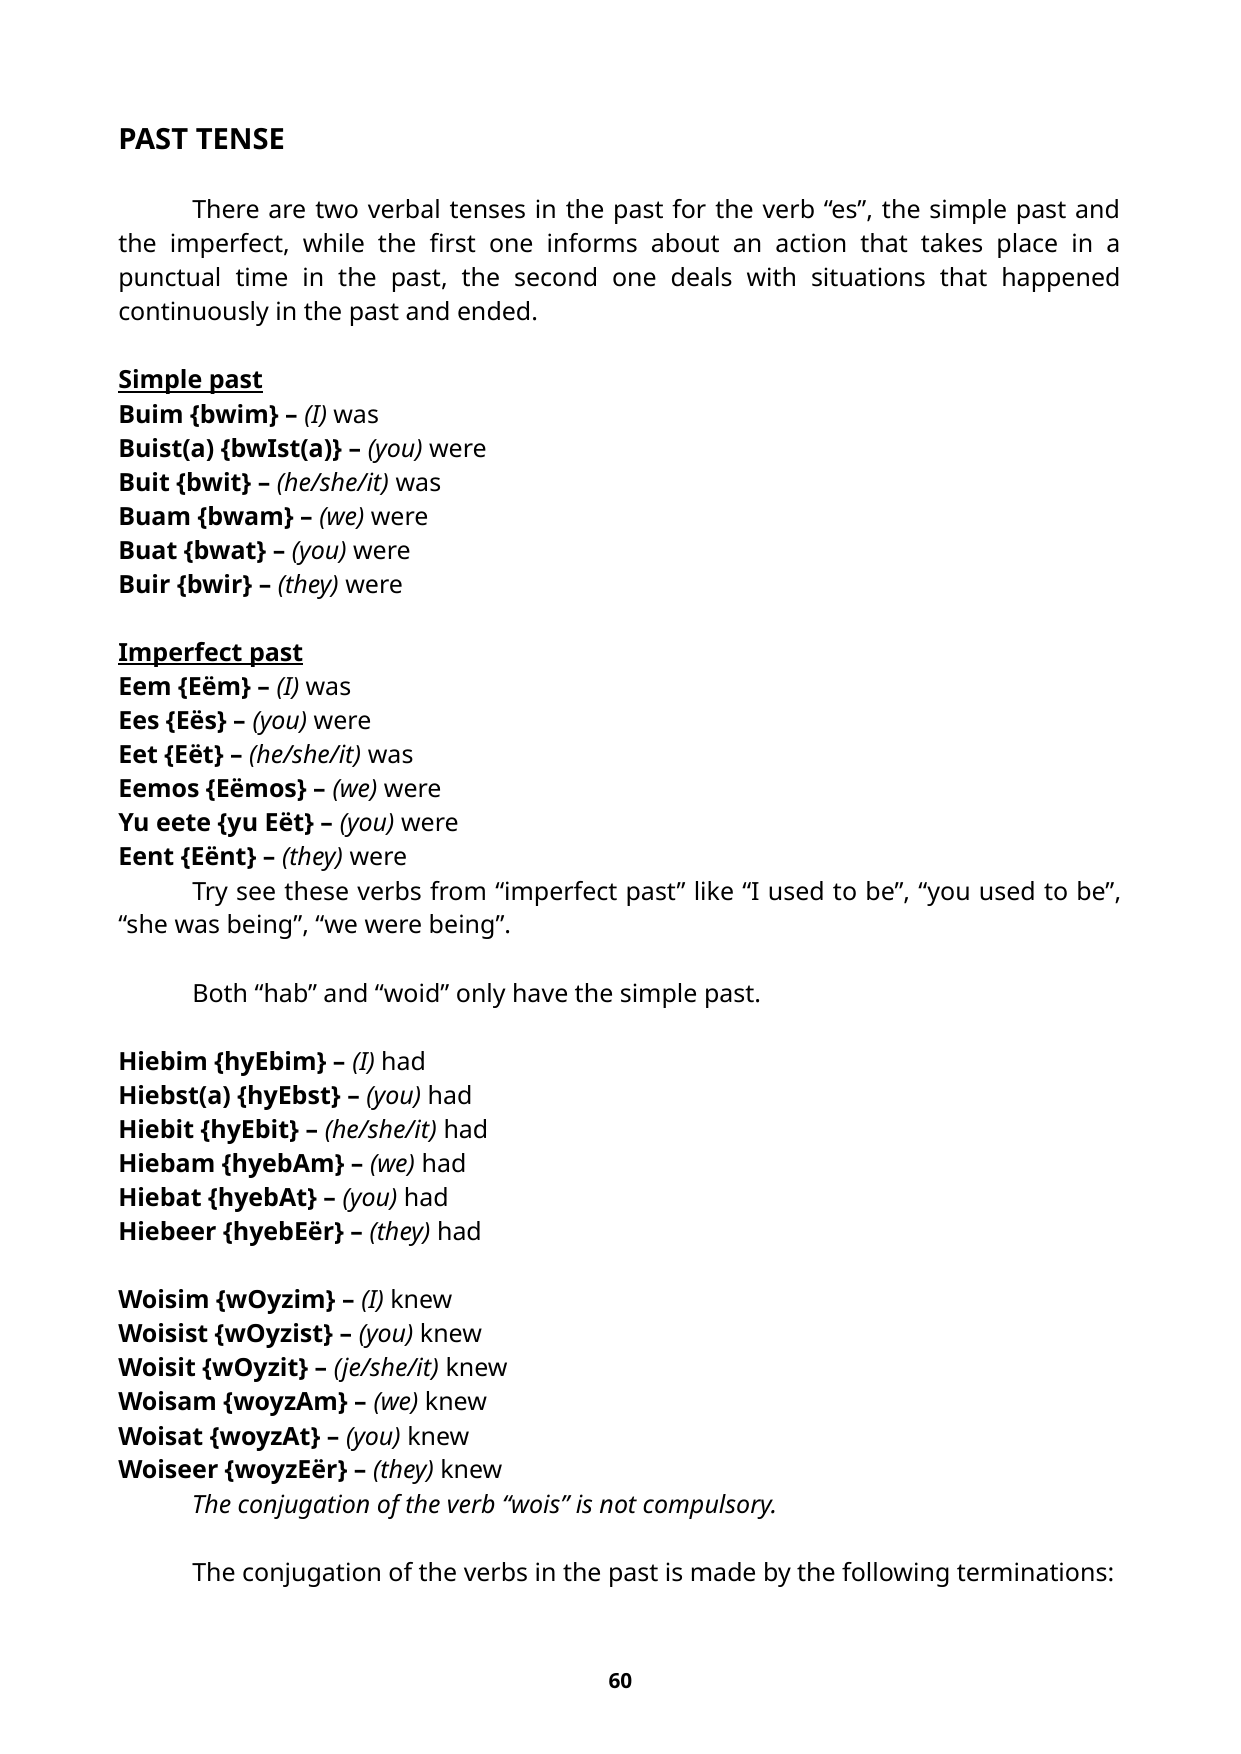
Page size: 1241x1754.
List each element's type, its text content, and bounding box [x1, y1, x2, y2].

text There are two verbal tenses in the past for the verb “es”, the simple past and the imperfect, while the first one informs about an action that takes place in a punctual time in the past, the second one deals with situations that happened continuously in the past and ended. [118, 192, 1122, 328]
text Try see these verbs from “imperfect past” like “I used to be”, “you used to be”, “she was being”, “we were being”. [118, 873, 1122, 941]
text Ees {Eës} – (you) were [118, 703, 1122, 737]
text Buat {bwat} – (you) were [118, 532, 1122, 567]
text Hiebit {hyEbit} – (he/she/it) had [118, 1112, 1122, 1146]
text The conjugation of the verbs in the past is made by the following terminations: [118, 1554, 1122, 1588]
text Eent {Eënt} – (they) were [118, 839, 1122, 873]
text Buist(a) {bwIst(a)} – (you) were [118, 430, 1122, 464]
text Buim {bwim} – (I) was [118, 396, 1122, 430]
text Woisit {wOyzit} – (je/she/it) knew [118, 1350, 1122, 1384]
text Buir {bwir} – (they) were [118, 567, 1122, 601]
text Yu eete {yu Eët} – (you) were [118, 805, 1122, 839]
text The conjugation of the verb “wois” is not compulsory. [192, 1486, 1122, 1520]
text Imperfect past [118, 635, 1122, 669]
text Eem {Eëm} – (I) was [118, 669, 1122, 703]
text Woisat {woyzAt} – (you) knew [118, 1418, 1122, 1452]
text Eet {Eët} – (he/she/it) was [118, 737, 1122, 771]
text Woisim {wOyzim} – (I) knew [118, 1282, 1122, 1316]
text Hiebim {hyEbim} – (I) had [118, 1043, 1122, 1077]
text Woisist {wOyzist} – (you) knew [118, 1316, 1122, 1350]
text Woisam {woyzAm} – (we) knew [118, 1384, 1122, 1418]
text Hiebst(a) {hyEbst} – (you) had [118, 1077, 1122, 1112]
text Buam {bwam} – (we) were [118, 498, 1122, 532]
text Both “hab” and “woid” only have the simple past. [118, 975, 1122, 1009]
text Hiebat {hyebAt} – (you) had [118, 1180, 1122, 1214]
text Hiebeer {hyebEër} – (they) had [118, 1214, 1122, 1248]
text Simple past [118, 362, 1122, 396]
text Hiebam {hyebAm} – (we) had [118, 1146, 1122, 1180]
text Eemos {Eëmos} – (we) were [118, 771, 1122, 805]
text Woiseer {woyzEër} – (they) knew [118, 1452, 1122, 1486]
text Buit {bwit} – (he/she/it) was [118, 464, 1122, 498]
subtitle PAST TENSE [118, 118, 1122, 158]
